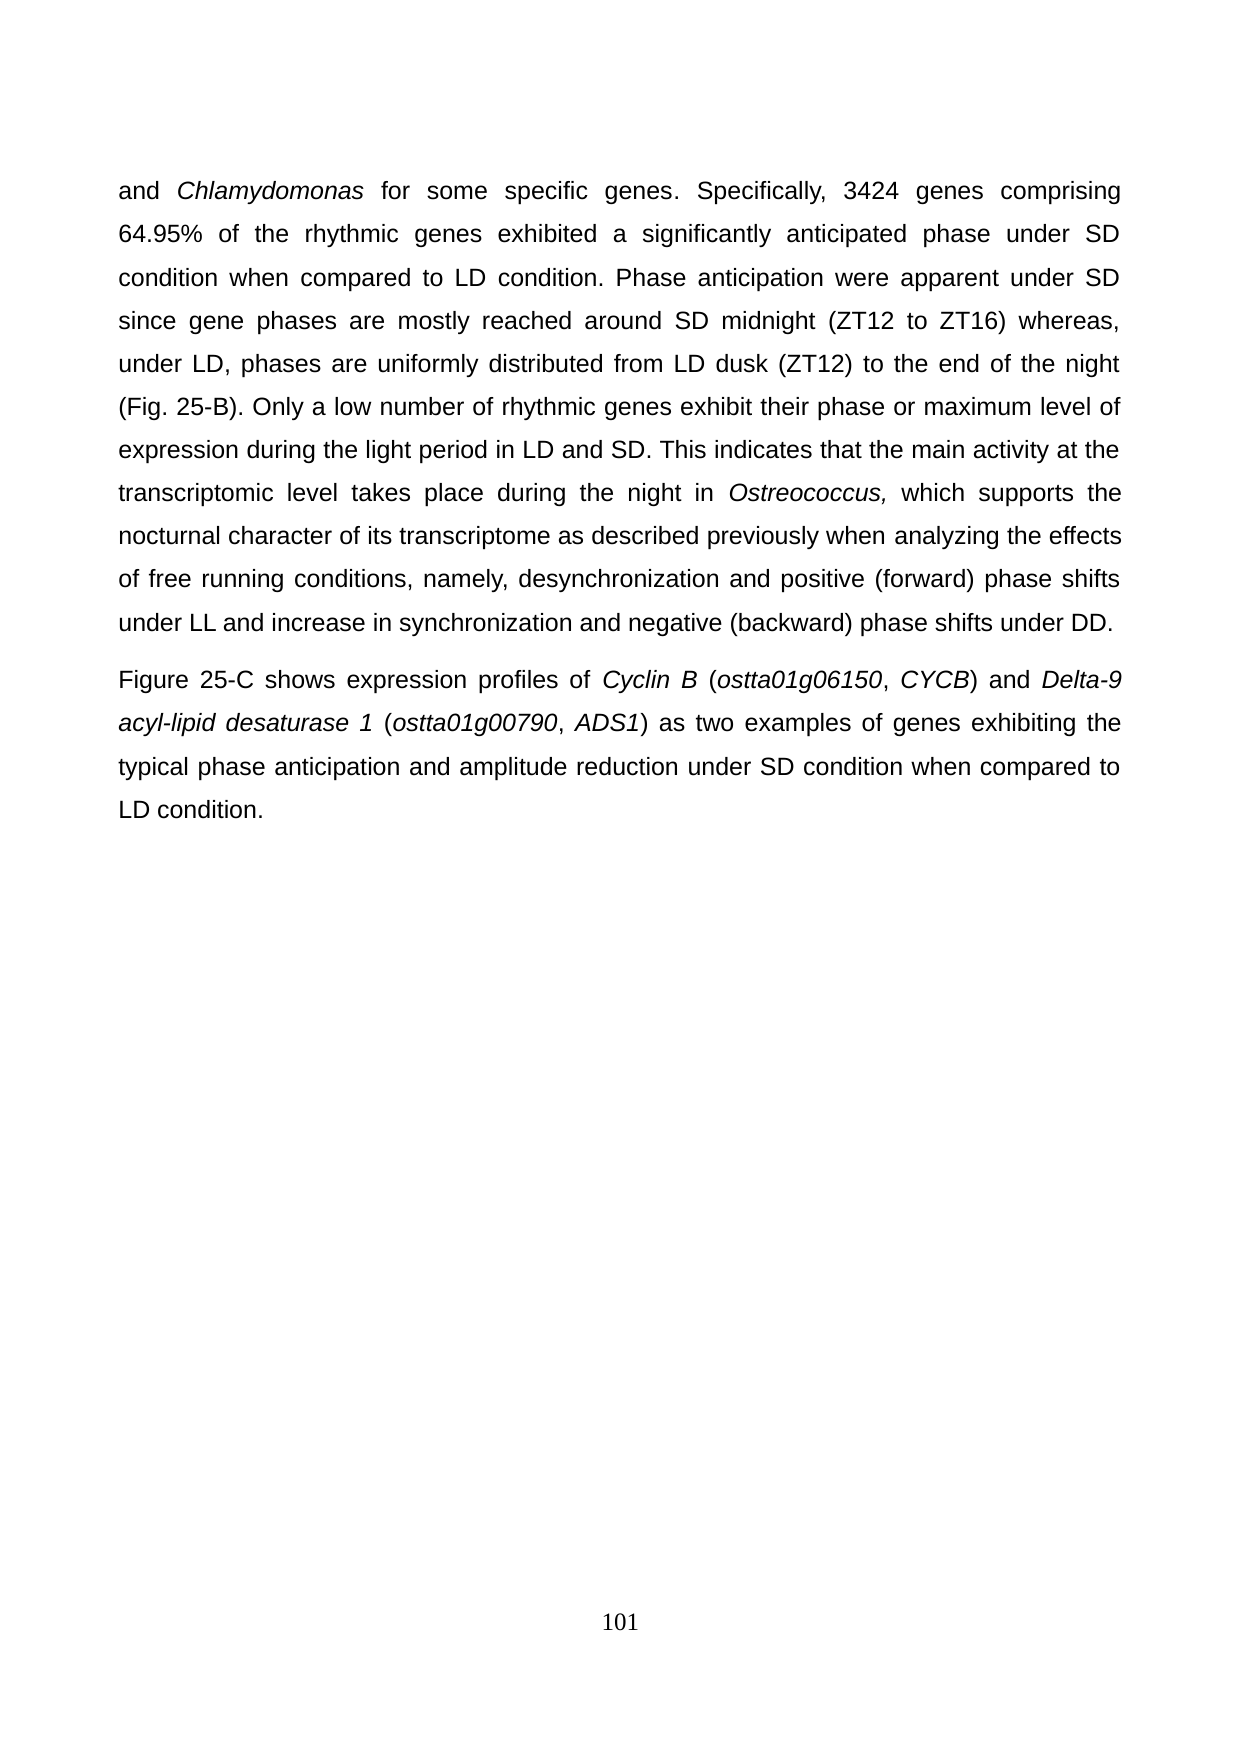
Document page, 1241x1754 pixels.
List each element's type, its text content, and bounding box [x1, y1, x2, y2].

text and Chlamydomonas for some specific genes. Specifically, 3424 genes comprising 64.95% of the rhythmic genes exhibited a significantly anticipated phase under SD condition when compared to LD condition. Phase anticipation were apparent under SD since gene phases are mostly reached around SD midnight (ZT12 to ZT16) whereas, under LD, phases are uniformly distributed from LD dusk (ZT12) to the end of the night (Fig. 25-B). Only a low number of rhythmic genes exhibit their phase or maximum level of expression during the light period in LD and SD. This indicates that the main activity at the transcriptomic level takes place during the night in Ostreococcus, which supports the nocturnal character of its transcriptome as described previously when analyzing the effects of free running conditions, namely, desynchronization and positive (forward) phase shifts under LL and increase in synchronization and negative (backward) phase shifts under DD. [118, 176, 1122, 636]
text Figure 25-C shows expression profiles of Cyclin B (ostta01g06150, CYCB) and Delta-9 acyl-lipid desaturase 1 (ostta01g00790, ADS1) as two examples of genes exhibiting the typical phase anticipation and amplitude reduction under SD condition when compared to LD condition. [118, 665, 1122, 823]
